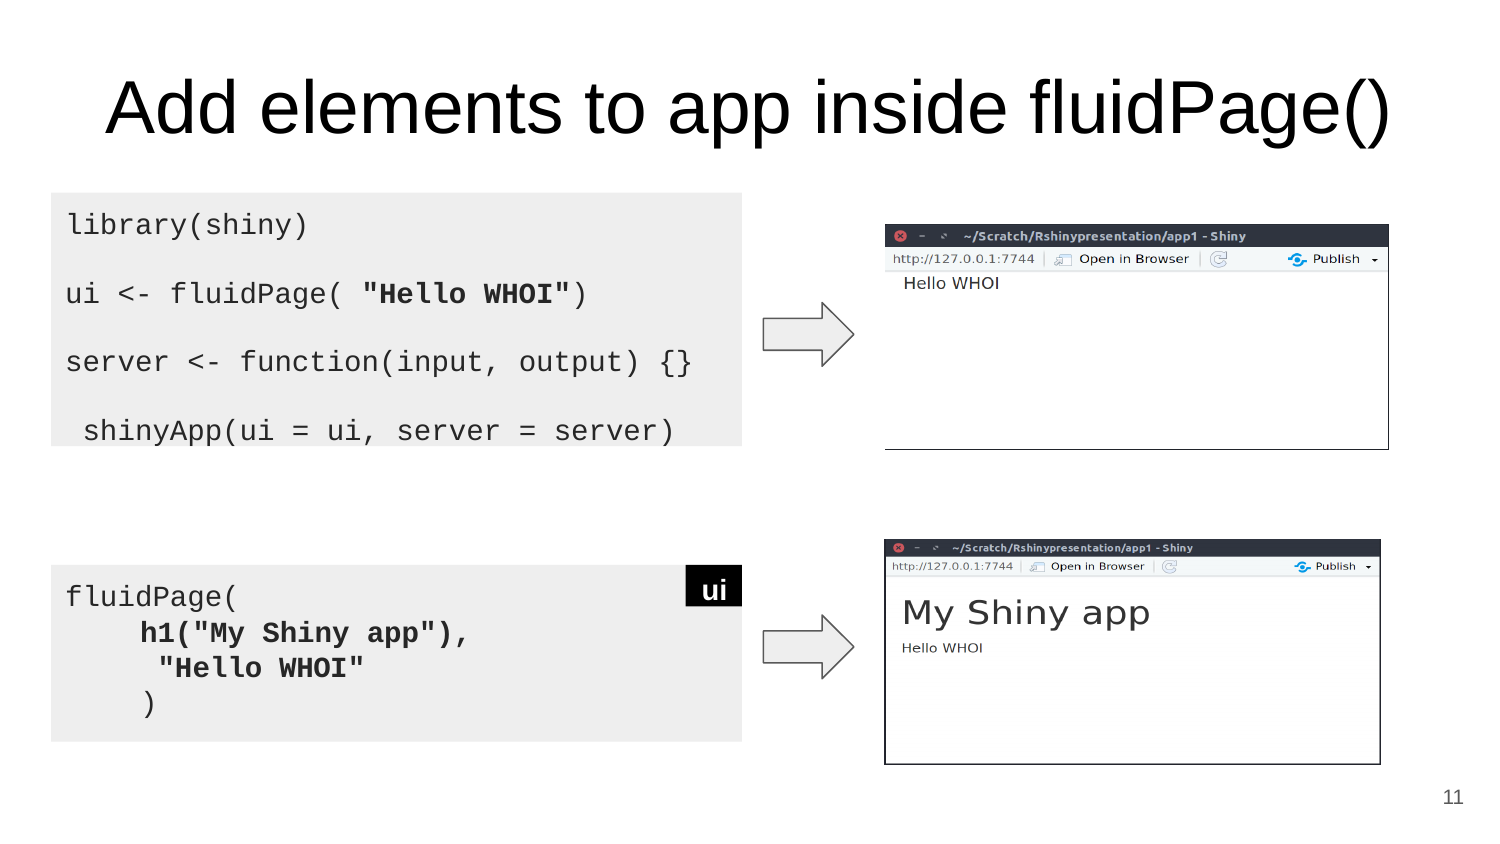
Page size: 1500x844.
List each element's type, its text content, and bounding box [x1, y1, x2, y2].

title Add elements to app inside fluidPage() [103, 56, 1395, 200]
slide_number [1438, 783, 1470, 844]
text_box library(shiny) ui <- fluidPage( "Hello WHOI") server <- function(input, output) {} shinyApp(ui = ui, server = server) [51, 192, 742, 447]
text_box [765, 306, 852, 363]
text_box [51, 564, 742, 742]
picture [884, 539, 1381, 766]
text_box [765, 619, 852, 675]
picture [885, 224, 1389, 451]
text_box ui [685, 564, 742, 607]
text_box fluidPage( [63, 575, 243, 613]
text_box h1("My Shiny app"), "Hello WHOI" ) [65, 609, 475, 719]
